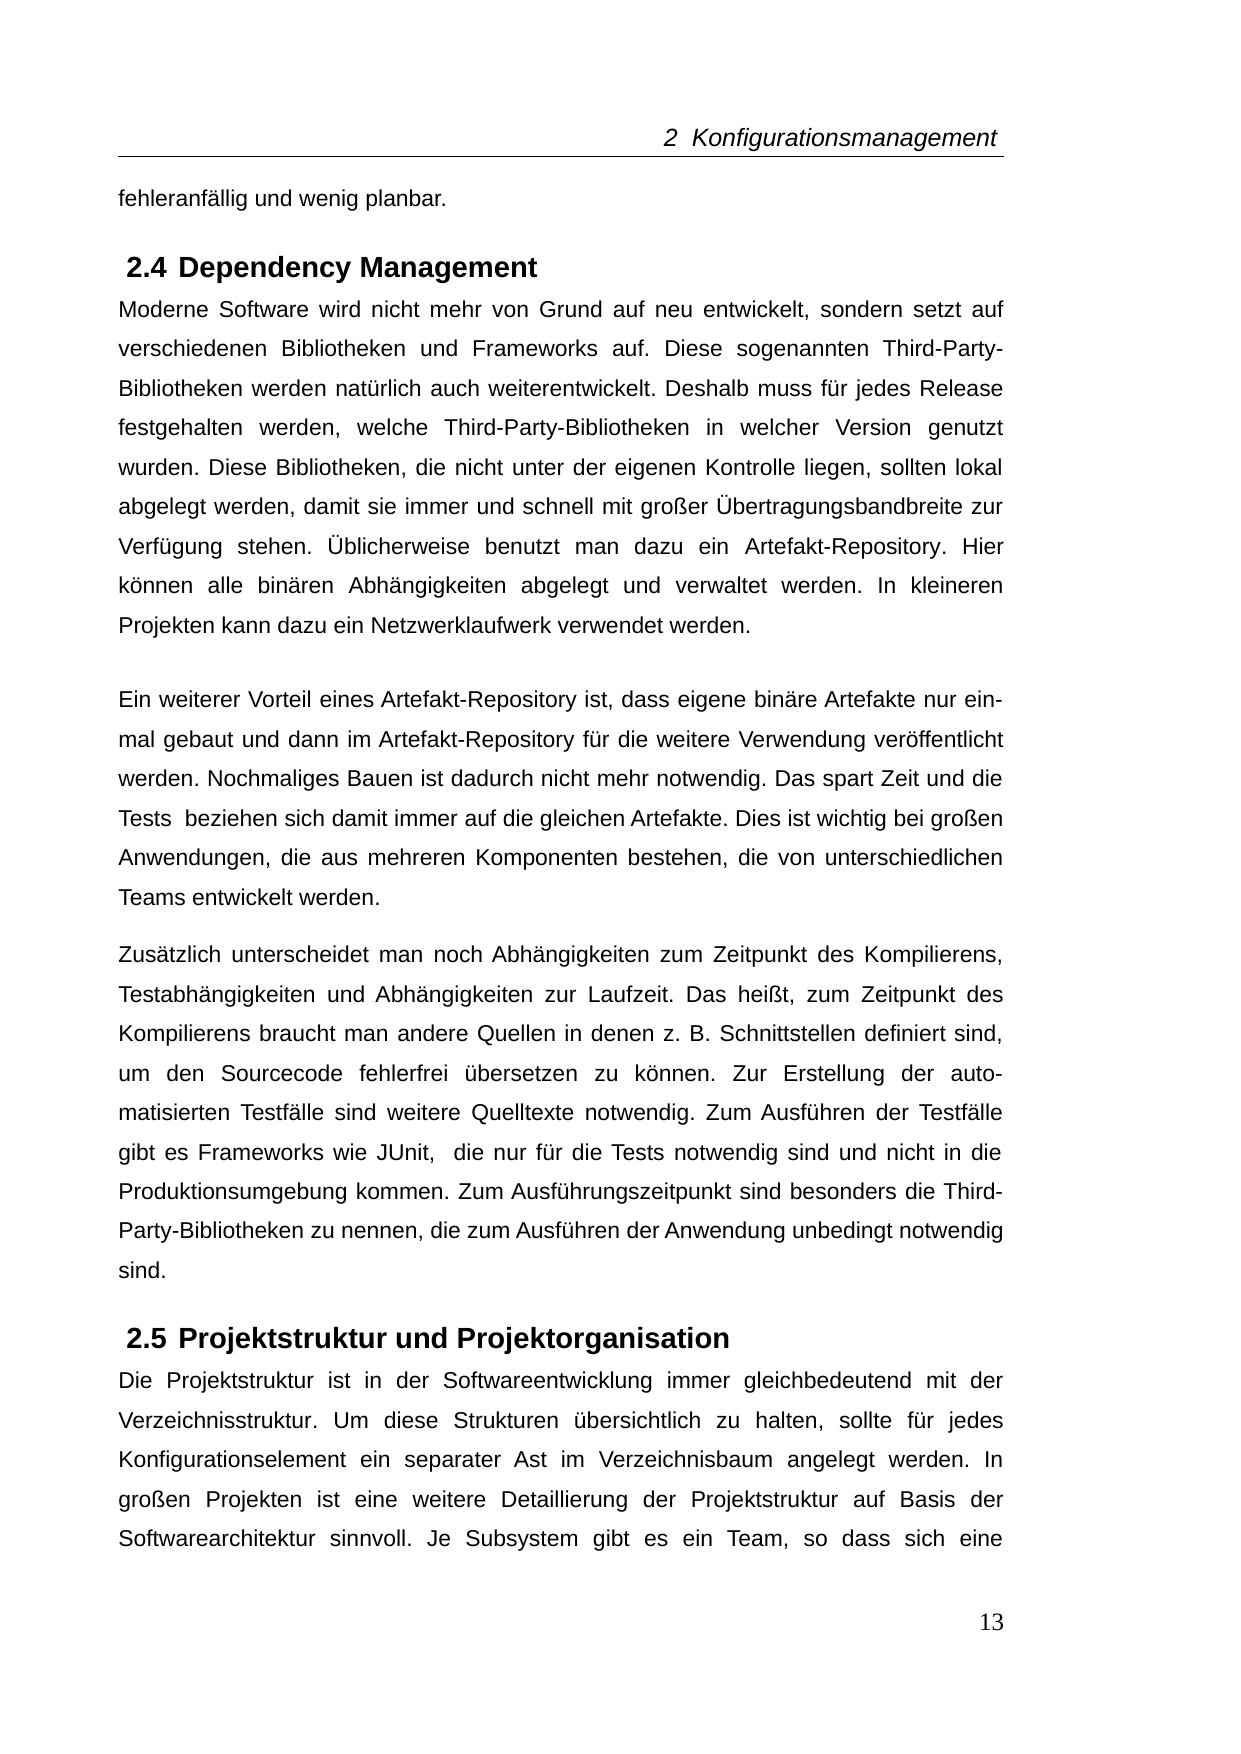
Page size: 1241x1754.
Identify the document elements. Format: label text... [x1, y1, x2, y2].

text Zusätzlich unterscheidet man noch Abhängigkeiten zum Zeitpunkt des Kompilierens, Testabhängigkeiten und Abhängigkeiten zur Laufzeit. Das heißt, zum Zeitpunkt des Kompilierens braucht man andere Quellen in denen z. B. Schnittstellen definiert sind, um den Sourcecode fehlerfrei übersetzen zu können. Zur Erstellung der auto-matisierten Testfälle sind weitere Quelltexte notwendig. Zum Ausführen der Testfälle gibt es Frameworks wie JUnit, die nur für die Tests notwendig sind und nicht in die Produktionsumgebung kommen. Zum Ausführungszeitpunkt sind besonders die Third-Party-Bibliotheken zu nennen, die zum Ausführen der Anwendung unbedingt notwendig sind. [118, 941, 1004, 1283]
subtitle Projektstruktur und Projektorganisation [118, 1321, 1004, 1355]
subtitle Dependency Management [118, 250, 1004, 283]
text Moderne Software wird nicht mehr von Grund auf neu entwickelt, sondern setzt auf verschiedenen Bibliotheken und Frameworks auf. Diese sogenannten Third-Party-Bibliotheken werden natürlich auch weiterentwickelt. Deshalb muss für jedes Release festgehalten werden, welche Third-Party-Bibliotheken in welcher Version genutzt wurden. Diese Bibliotheken, die nicht unter der eigenen Kontrolle liegen, sollten lokal abgelegt werden, damit sie immer und schnell mit großer Übertragungsbandbreite zur Verfügung stehen. Üblicherweise benutzt man dazu ein Artefakt-Repository. Hier können alle binären Abhängigkeiten abgelegt und verwaltet werden. In kleineren Projekten kann dazu ein Netzwerklaufwerk verwendet werden. [118, 296, 1004, 638]
text Die Projektstruktur ist in der Softwareentwicklung immer gleichbedeutend mit der Verzeichnisstruktur. Um diese Strukturen übersichtlich zu halten, sollte für jedes Konfigurationselement ein separater Ast im Verzeichnisbaum angelegt werden. In großen Projekten ist eine weitere Detaillierung der Projektstruktur auf Basis der Softwarearchitektur sinnvoll. Je Subsystem gibt es ein Team, so dass sich eine [118, 1367, 1004, 1552]
text fehleranfällig und wenig planbar. [118, 185, 1004, 212]
text Ein weiterer Vorteil eines Artefakt-Repository ist, dass eigene binäre Artefakte nur ein- mal gebaut und dann im Artefakt-Repository für die weitere Verwendung veröffentlicht werden. Nochmaliges Bauen ist dadurch nicht mehr notwendig. Das spart Zeit und die Tests beziehen sich damit immer auf die gleichen Artefakte. Dies ist wichtig bei großen Anwendungen, die aus mehreren Komponenten bestehen, die von unterschiedlichen Teams entwickelt werden. [118, 686, 1004, 910]
